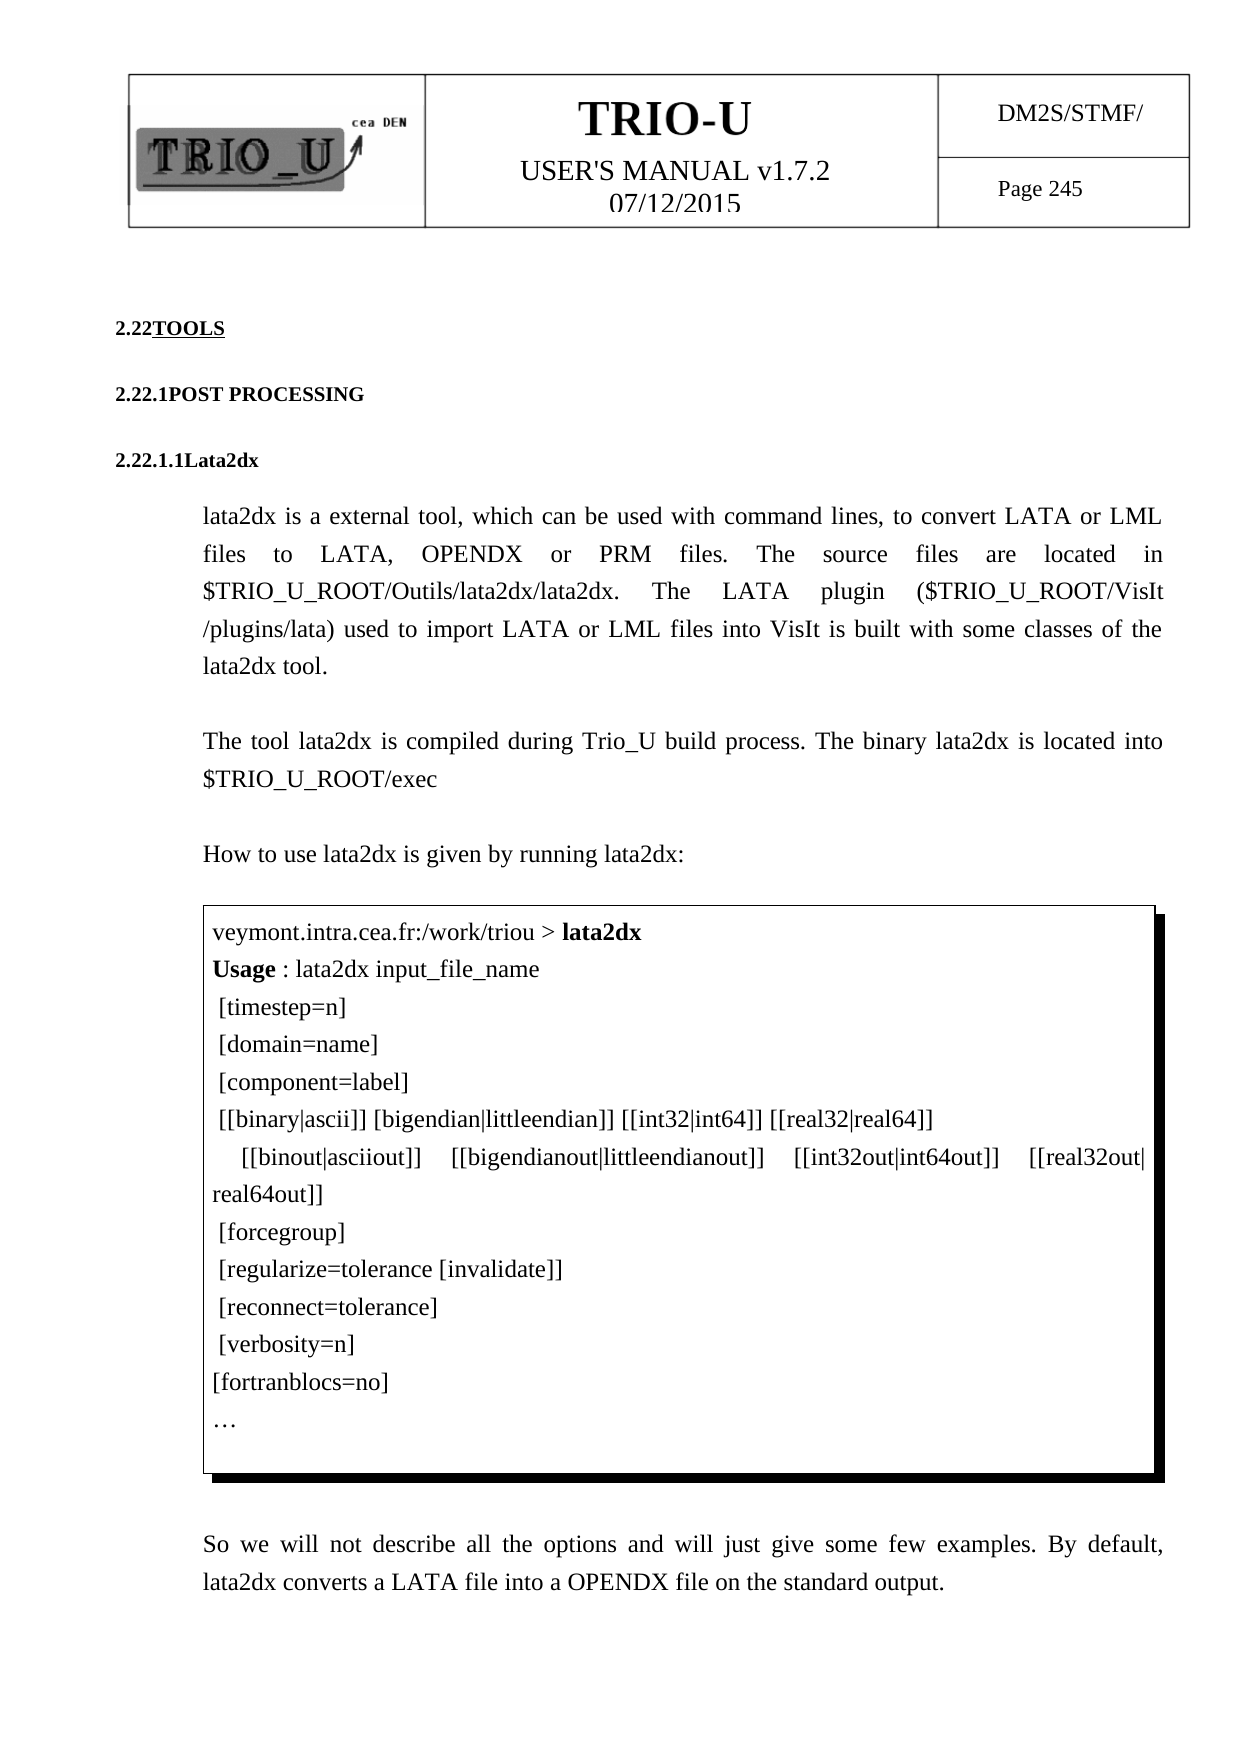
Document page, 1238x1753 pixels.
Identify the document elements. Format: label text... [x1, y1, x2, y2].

text The tool lata2dx is compiled during Trio_U build process. The binary lata2dx is located into $TRIO_U_ROOT/exec [203, 717, 1165, 792]
text [component=label] [204, 1055, 1154, 1092]
text [reconnect=tolerance] [204, 1280, 1154, 1317]
text [forcegroup] [204, 1205, 1154, 1242]
text [timestep=n] [204, 980, 1154, 1017]
text lata2dx is a external tool, which can be used with command lines, to convert LATA or LML files to LATA, OPENDX or PRM files. The source files are located in $TRIO_U_ROOT/Outils/lata2dx/lata2dx. The LATA plugin ($TRIO_U_ROOT/VisIt /plugins/lata) used to import LATA or LML files into VisIt is built with some classes of the lata2dx tool. [203, 492, 1165, 680]
text … [204, 1392, 1154, 1433]
text How to use lata2dx is given by running lata2dx: [203, 830, 1165, 867]
text [[binary|ascii]] [bigendian|littleendian]] [[int32|int64]] [[real32|real64]] [204, 1092, 1154, 1130]
subtitle Lata2dx [115, 448, 1165, 472]
text [regularize=tolerance [invalidate]] [204, 1242, 1154, 1280]
subtitle POST PROCESSING [115, 382, 1164, 406]
text veymont.intra.cea.fr:/work/triou > lata2dx [204, 906, 1154, 942]
text [verbosity=n] [204, 1317, 1154, 1355]
text [fortranblocs=no] [204, 1355, 1154, 1392]
text [[binout|asciiout]] [[bigendianout|littleendianout]] [[int32out|int64out]] [[real32out|real64out]] [204, 1130, 1154, 1205]
text So we will not describe all the options and will just give some few examples. By default, lata2dx converts a LATA file into a OPENDX file on the standard output. [203, 1521, 1165, 1596]
subtitle TOOLS [115, 316, 1164, 340]
text [domain=name] [204, 1017, 1154, 1055]
text Usage : lata2dx input_file_name [204, 942, 1154, 980]
